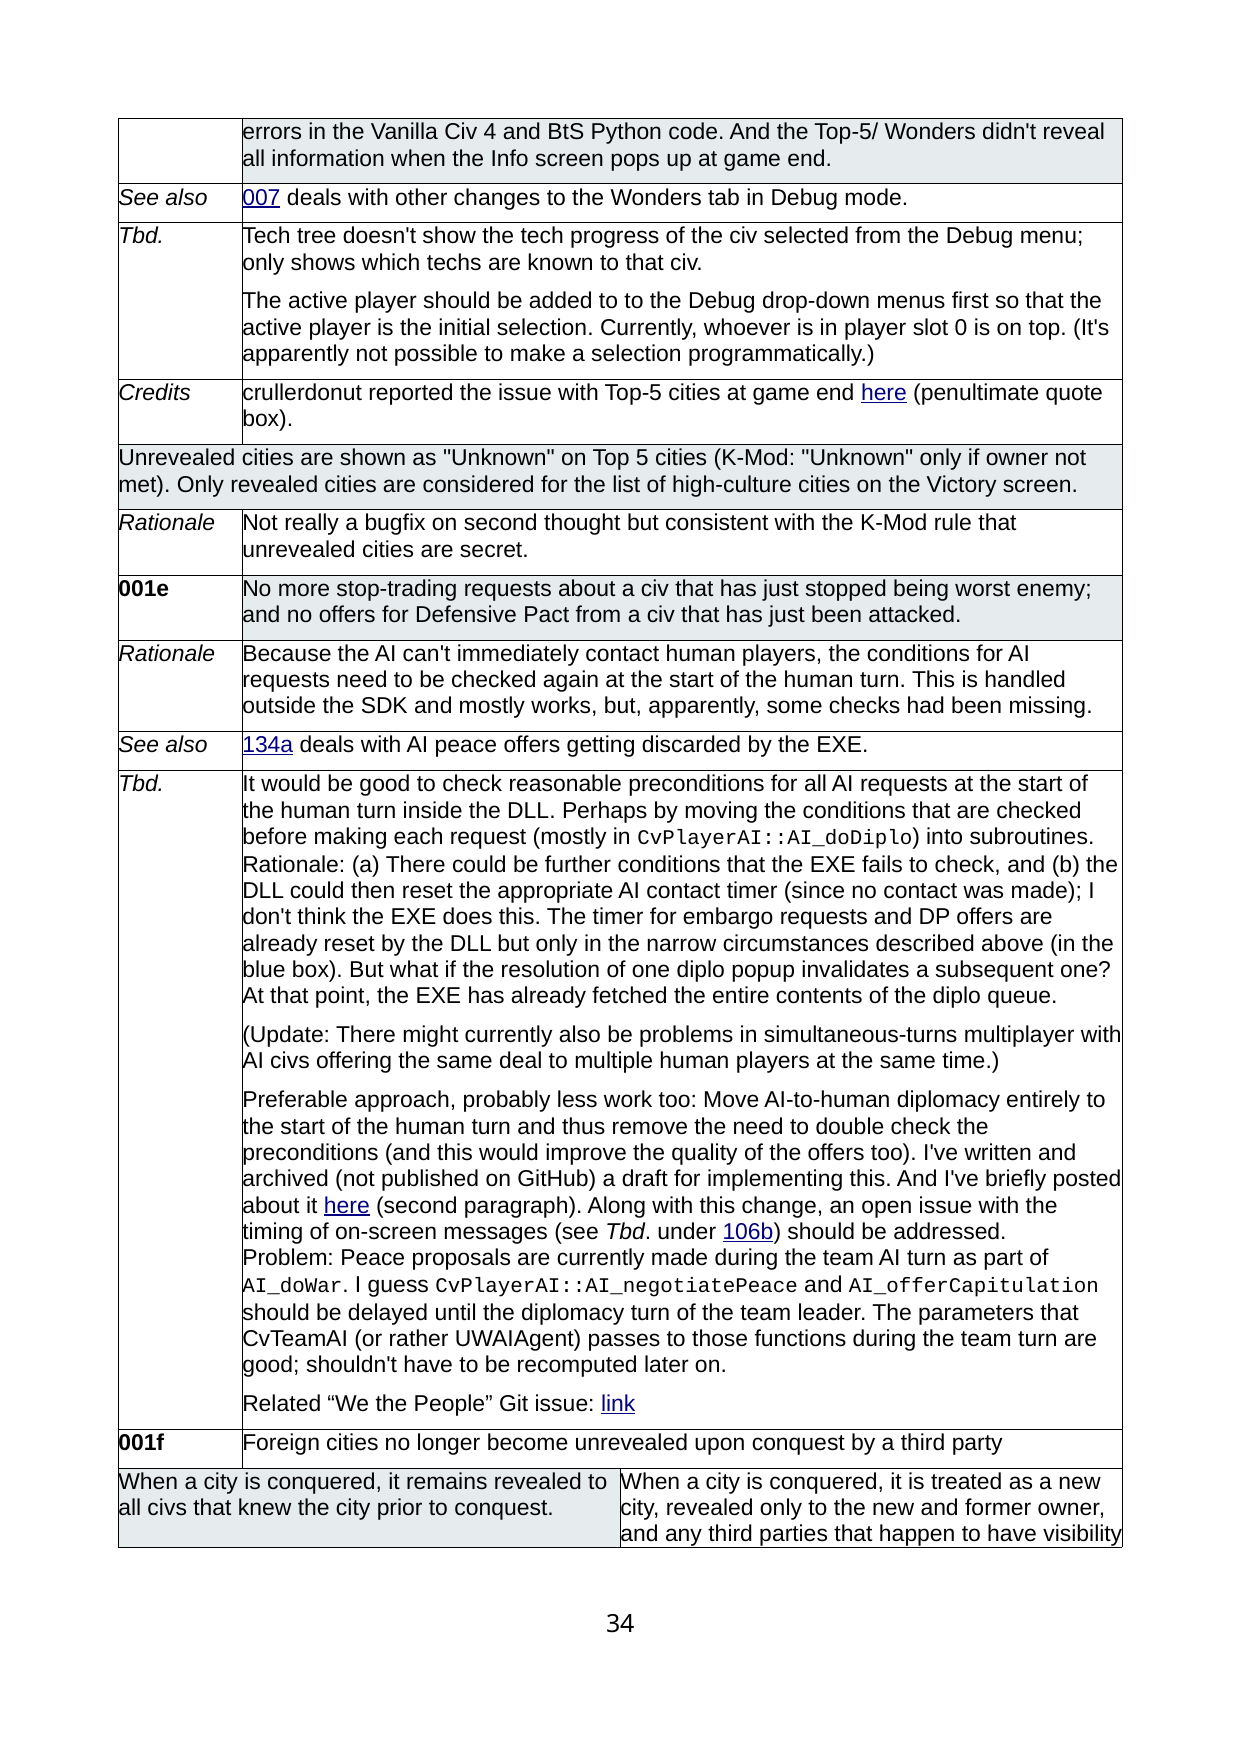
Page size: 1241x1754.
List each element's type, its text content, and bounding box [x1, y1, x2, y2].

table_cell When a city is conquered, it is treated as a new city, revealed only to the new and former owner, and any third parties that happen to have visibility [621, 1469, 1122, 1547]
table_cell See also [119, 732, 242, 770]
table_cell 007 deals with other changes to the Wonders tab in Debug mode. [243, 184, 1122, 222]
table_cell crullerdonut reported the issue with Top-5 cities at game end here (penultimate quote box). [243, 380, 1122, 444]
table_cell Not really a bugfix on second thought but consistent with the K-Mod rule that unrevealed cities are secret. [243, 510, 1122, 574]
table_cell Credits [119, 380, 242, 444]
table_cell Unrevealed cities are shown as "Unknown" on Top 5 cities (K-Mod: "Unknown" only if owner not met). Only revealed cities are considered for the list of high-culture cities on the Victory screen. [119, 445, 1122, 509]
table_cell [119, 119, 242, 183]
table_cell Tech tree doesn't show the tech progress of the civ selected from the Debug menu; only shows which techs are known to that civ. The active player should be added to to the Debug drop-down menus first so that the active player is the initial selection. Currently, whoever is in player slot 0 is on top. (It's apparently not possible to make a selection programmatically.) [243, 223, 1122, 379]
table_cell 001f [119, 1430, 242, 1467]
table_cell No more stop-trading requests about a civ that has just stopped being worst enemy; and no offers for Defensive Pact from a civ that has just been attacked. [243, 576, 1122, 640]
table_cell See also [119, 184, 242, 222]
table_cell Foreign cities no longer become unrevealed upon conquest by a third party [243, 1430, 1122, 1467]
table_cell Tbd. [119, 223, 242, 379]
table_cell Tbd. [119, 771, 242, 1429]
table_cell errors in the Vanilla Civ 4 and BtS Python code. And the Top-5/ Wonders didn't reveal all information when the Info screen pops up at game end. [243, 119, 1122, 183]
table_cell Because the AI can't immediately contact human players, the conditions for AI requests need to be checked again at the start of the human turn. This is handled outside the SDK and mostly works, but, apparently, some checks had been missing. [243, 641, 1122, 731]
table_cell Rationale [119, 510, 242, 574]
table_cell It would be good to check reasonable preconditions for all AI requests at the start of the human turn inside the DLL. Perhaps by moving the conditions that are checked before making each request (mostly in CvPlayerAI::AI_doDiplo) into subroutines. Rationale: (a) There could be further conditions that the EXE fails to check, and (b) the DLL could then reset the appropriate AI contact timer (since no contact was made); I don't think the EXE does this. The timer for embargo requests and DP offers are already reset by the DLL but only in the narrow circumstances described above (in the blue box). But what if the resolution of one diplo popup invalidates a subsequent one? At that point, the EXE has already fetched the entire contents of the diplo queue. (Update: There might currently also be problems in simultaneous-turns multiplayer with AI civs offering the same deal to multiple human players at the same time.) Preferable approach, probably less work too: Move AI-to-human diplomacy entirely to the start of the human turn and thus remove the need to double check the preconditions (and this would improve the quality of the offers too). I've written and archived (not published on GitHub) a draft for implementing this. And I've briefly posted about it here (second paragraph). Along with this change, an open issue with the timing of on-screen messages (see Tbd. under 106b) should be addressed. Problem: Peace proposals are currently made during the team AI turn as part of AI_doWar. I guess CvPlayerAI::AI_negotiatePeace and AI_offerCapitulation should be delayed until the diplomacy turn of the team leader. The parameters that CvTeamAI (or rather UWAIAgent) passes to those functions during the team turn are good; shouldn't have to be recomputed later on. Related “We the People” Git issue: link [243, 771, 1122, 1429]
table_cell 134a deals with AI peace offers getting discarded by the EXE. [243, 732, 1122, 770]
table_cell 001e [119, 576, 242, 640]
table_cell Rationale [119, 641, 242, 731]
table_cell When a city is conquered, it remains revealed to all civs that knew the city prior to conquest. [119, 1469, 620, 1547]
